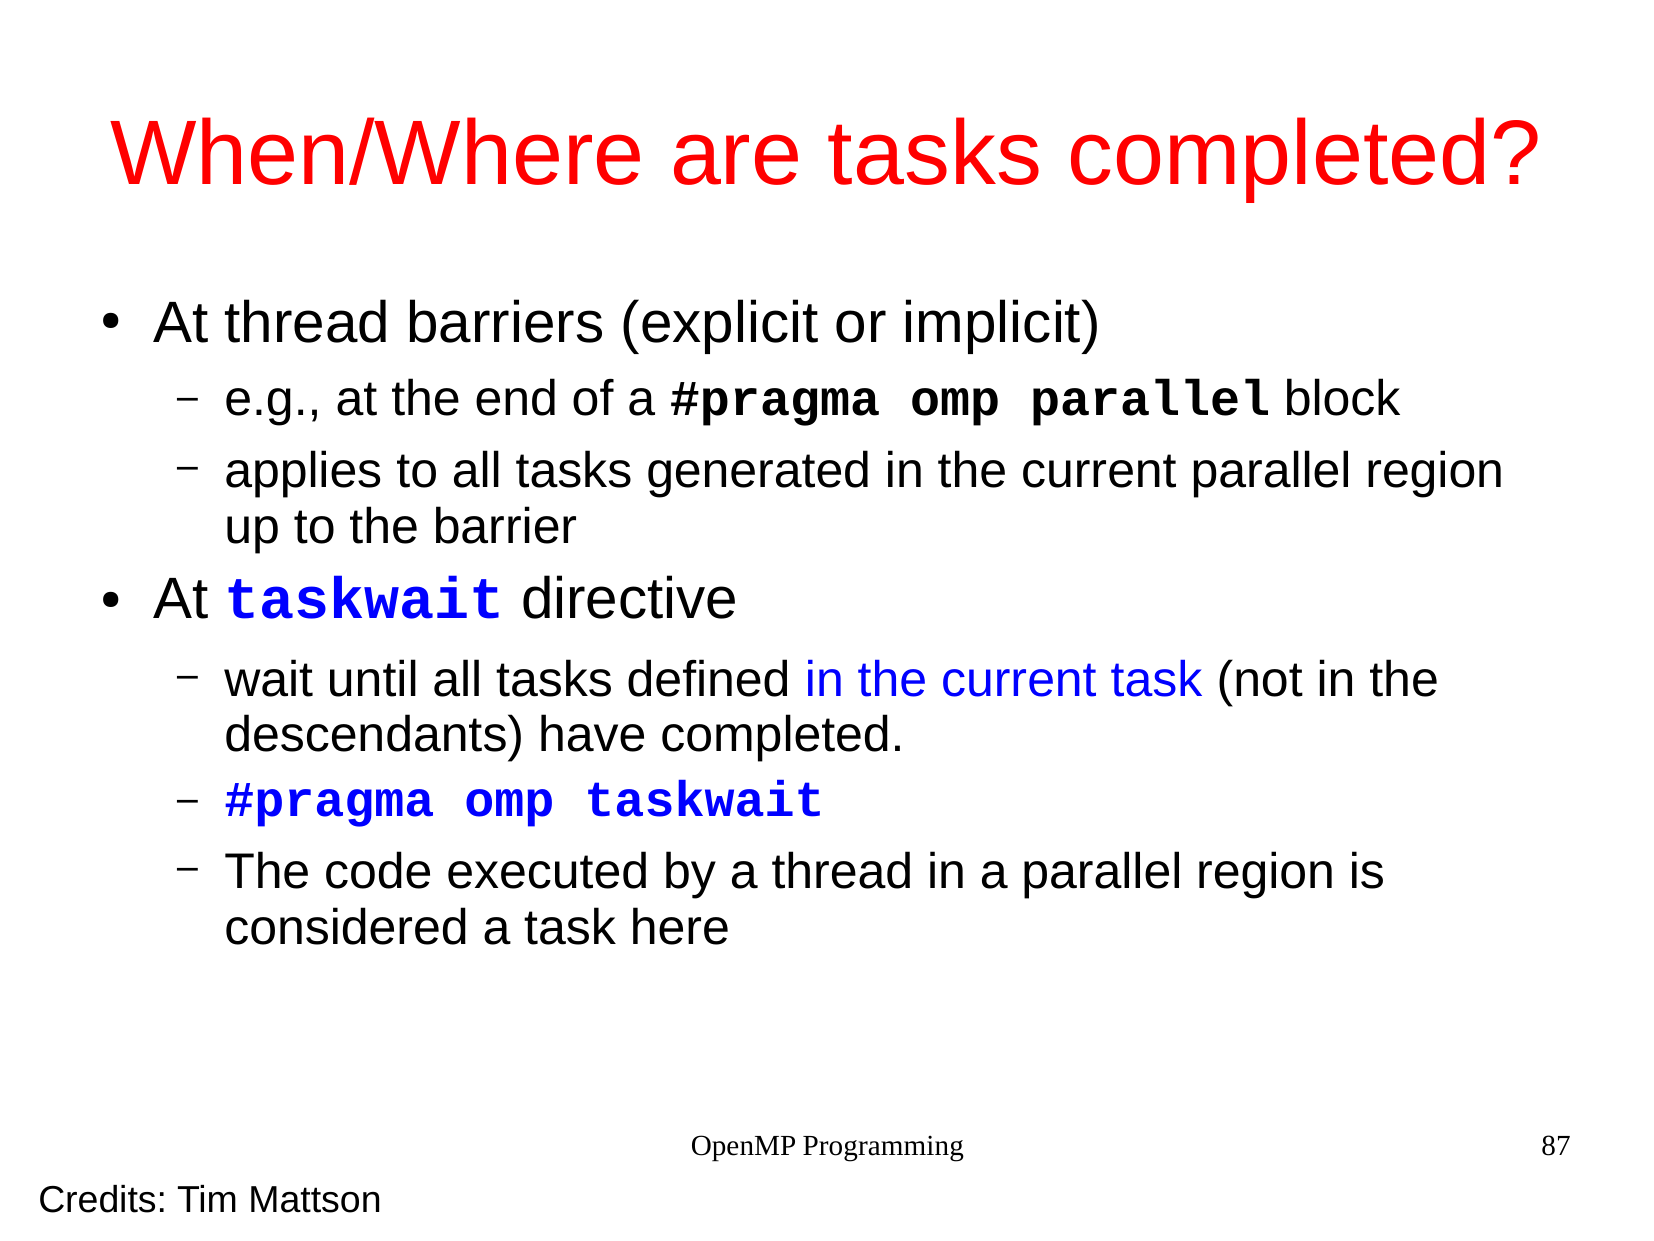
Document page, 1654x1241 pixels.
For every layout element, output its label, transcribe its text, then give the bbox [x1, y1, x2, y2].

text_box Credits: Tim Mattson [23, 1171, 402, 1229]
title When/Where are tasks completed? [82, 49, 1571, 257]
list At thread barriers (explicit or implicit) e.g., at the end of a #pragma omp parallel block applies to all tasks generated in the current parallel region up to the barrier At taskwait directive wait until all tasks defined in the current task (not in the descendants) have completed. #pragma omp taskwait The code executed by a thread in a parallel region is considered a task here [82, 290, 1571, 1109]
